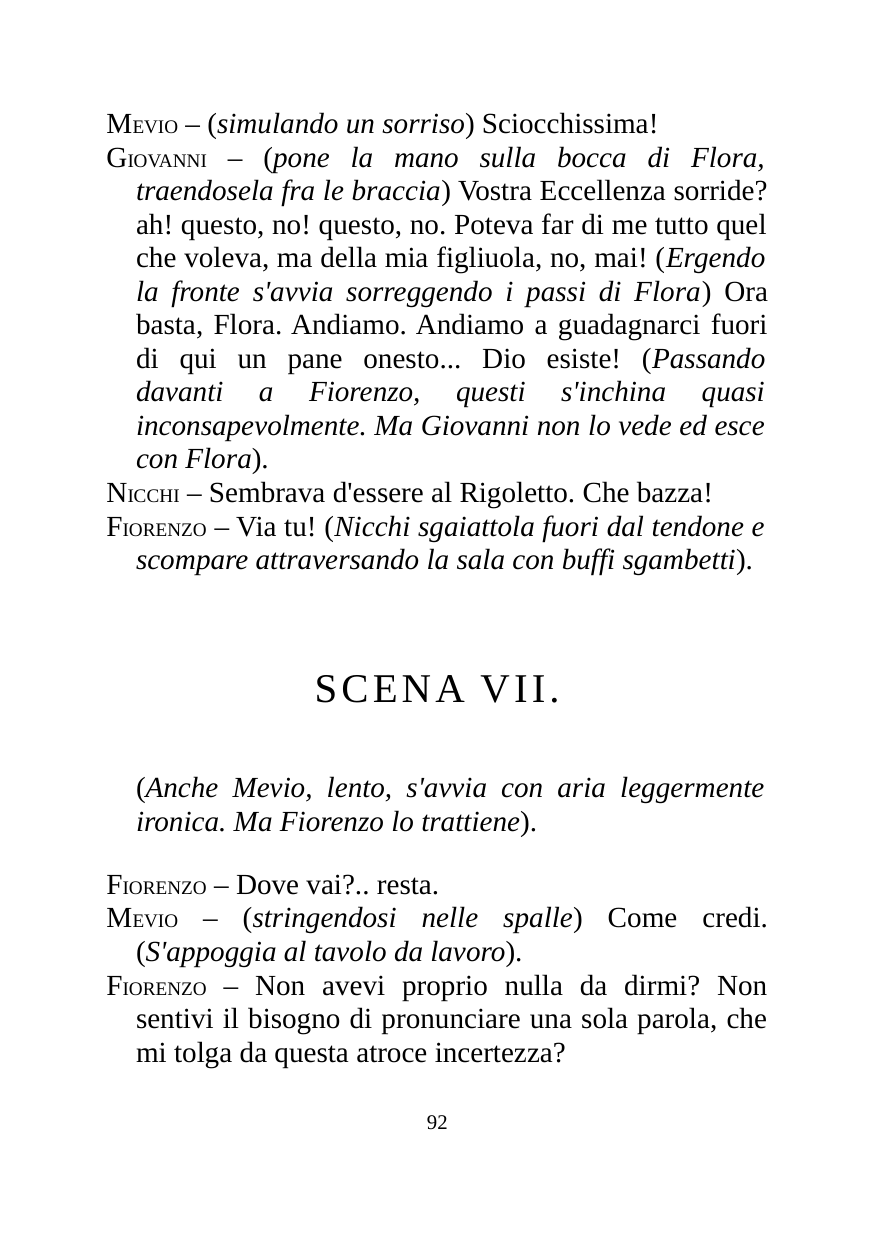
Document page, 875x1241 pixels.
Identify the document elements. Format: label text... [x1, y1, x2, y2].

text Nicchi – Sembrava d'essere al Rigoletto. Che bazza! [106, 475, 768, 509]
text Fiorenzo – Non avevi proprio nulla da dirmi? Non sentivi il bisogno di pronunciare una sola parola, che mi tolga da questa atroce incertezza? [106, 968, 768, 1068]
subtitle SCENA VII. [106, 664, 768, 711]
text Fiorenzo – Dove vai?.. resta. [106, 867, 768, 901]
text Fiorenzo – Via tu! (Nicchi sgaiattola fuori dal tendone e scompare attraversando la sala con buffi sgambetti). [106, 509, 768, 576]
text Mevio – (stringendosi nelle spalle) Come credi. (S'appoggia al tavolo da lavoro). [106, 901, 768, 968]
text Mevio – (simulando un sorriso) Sciocchissima! [106, 106, 768, 140]
text (Anche Mevio, lento, s'avvia con aria leggermente ironica. Ma Fiorenzo lo trattiene). [136, 770, 768, 837]
text Giovanni – (pone la mano sulla bocca di Flora, traendosela fra le braccia) Vostra Eccellenza sorride? ah! questo, no! questo, no. Poteva far di me tutto quel che voleva, ma della mia figliuola, no, mai! (Ergendo la fronte s'avvia sorreggendo i passi di Flora) Ora basta, Flora. Andiamo. Andiamo a guadagnarci fuori di qui un pane onesto... Dio esiste! (Passando davanti a Fiorenzo, questi s'inchina quasi inconsapevolmente. Ma Giovanni non lo vede ed esce con Flora). [106, 140, 768, 475]
